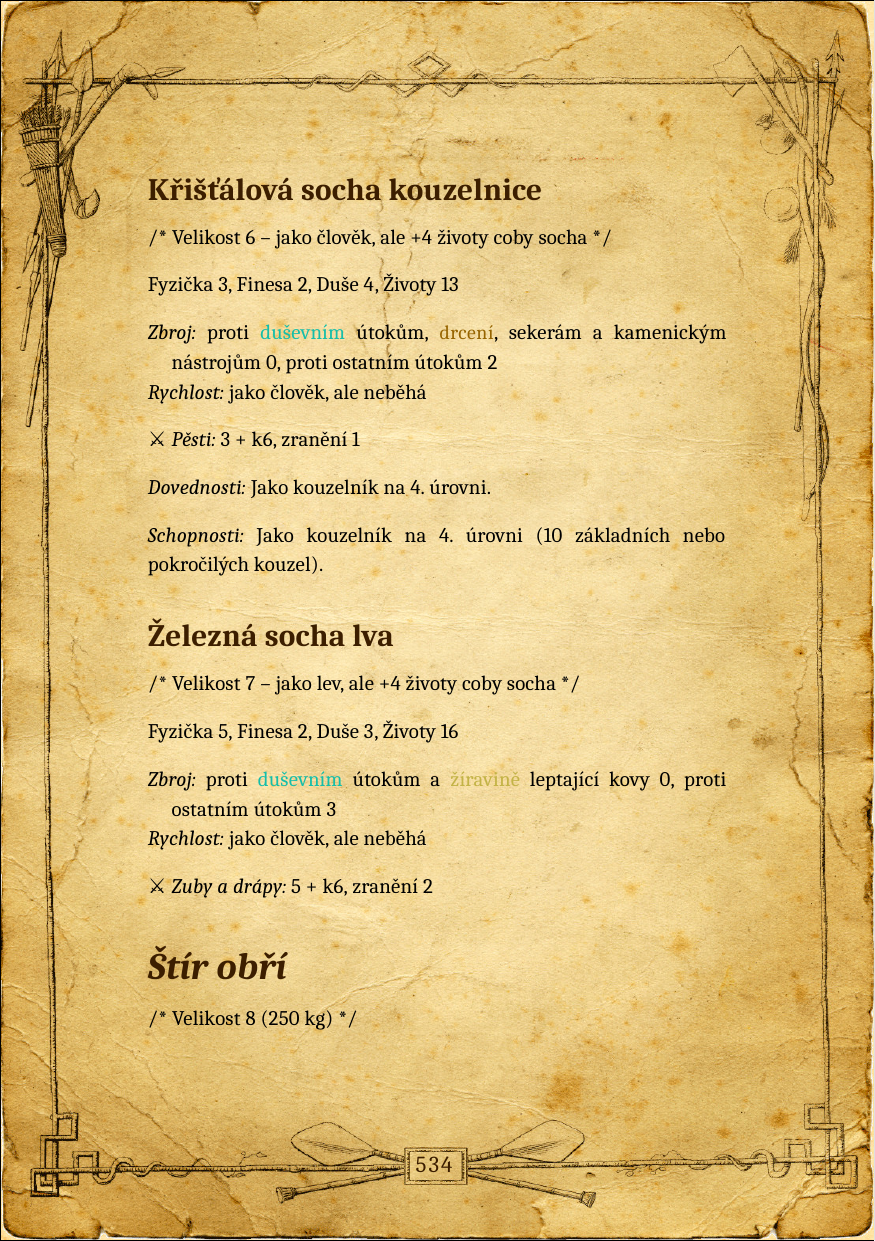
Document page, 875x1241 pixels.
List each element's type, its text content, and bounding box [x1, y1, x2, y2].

subtitle Štír obří [148, 946, 726, 989]
subtitle Křišťálová socha kouzelnice [148, 172, 726, 208]
text /* Velikost 6 – jako člověk, ale +4 životy coby socha */ [148, 225, 726, 249]
text Fyzička 5, Finesa 2, Duše 3, Životy 16 [148, 720, 726, 744]
text /* Velikost 7 – jako lev, ale +4 životy coby socha */ [148, 672, 726, 696]
text Zbroj: proti duševním útokům, drcení, sekerám a⁠ kamenickým nástrojům 0, proti ostatním útokům 2 [148, 321, 726, 374]
subtitle Železná socha lva [148, 618, 726, 654]
picture [1, 1, 874, 1240]
text ⚔ Pěsti: 3 + k6, zranění 1 [148, 428, 726, 452]
text Zbroj: proti duševním útokům a⁠ žíravině leptající kovy 0, proti ostatním útokům 3 [148, 767, 726, 821]
text ⚔ Zuby a⁠ drápy: 5 + k6, zranění 2 [148, 875, 726, 899]
text Schopnosti: Jako kouzelník na 4. úrovni (10 základních nebo pokročilých kouzel). [148, 523, 726, 577]
text Fyzička 3, Finesa 2, Duše 4, Životy 13 [148, 273, 726, 297]
text Dovednosti: Jako kouzelník na 4. úrovni. [148, 476, 726, 499]
text /* Velikost 8 (250 kg) */ [148, 1007, 726, 1031]
text Rychlost: jako člověk, ale neběhá [148, 380, 726, 404]
text Rychlost: jako člověk, ale neběhá [148, 827, 726, 851]
